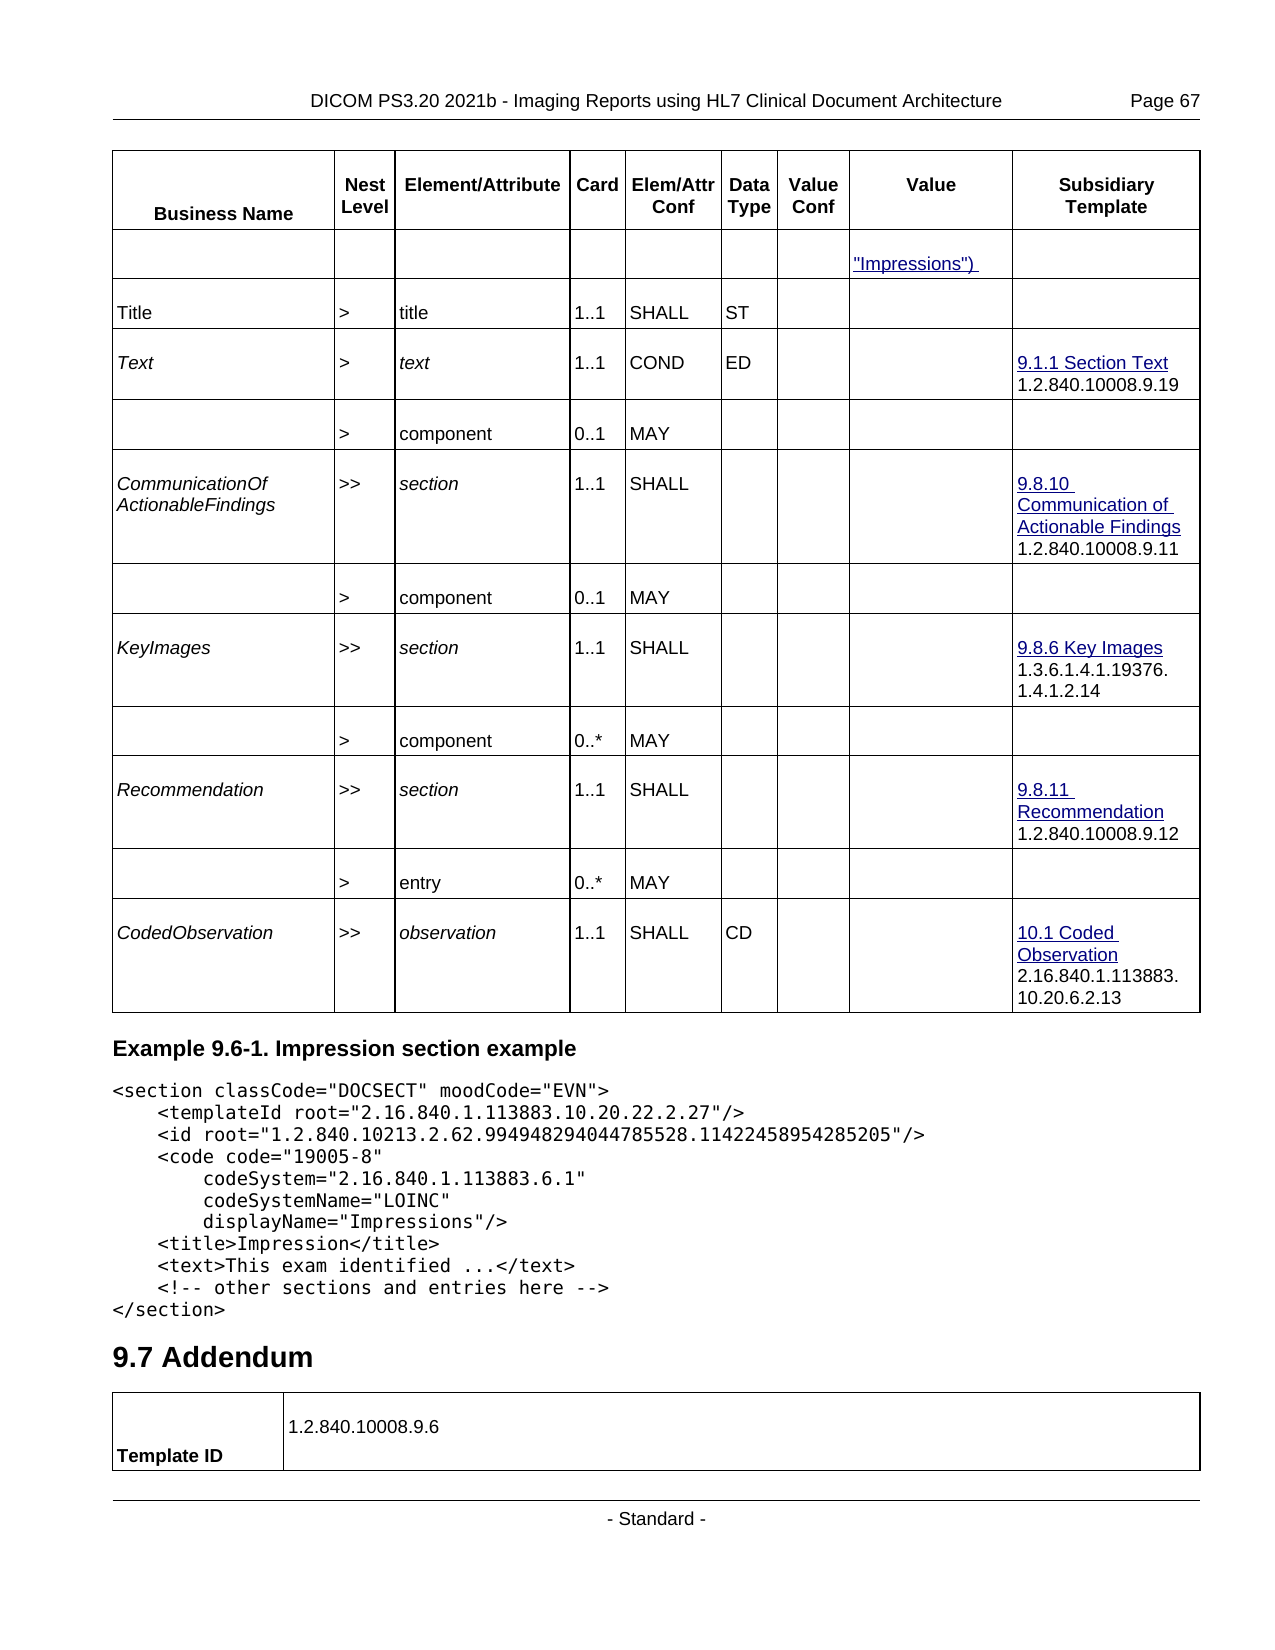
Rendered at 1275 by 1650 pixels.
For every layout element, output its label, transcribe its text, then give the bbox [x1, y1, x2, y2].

table_cell [850, 614, 1012, 706]
table_cell > [335, 564, 394, 613]
table_cell >> [335, 756, 394, 848]
table_cell [113, 230, 334, 278]
table_cell SHALL [626, 899, 721, 1012]
table_header Business Name [113, 151, 334, 228]
table_cell [850, 329, 1012, 399]
table_cell entry [396, 849, 569, 898]
table_cell 9.8.11 Recommendation 1.2.840.10008.9.12 [1013, 756, 1199, 848]
table_cell [778, 849, 849, 898]
table_cell [778, 400, 849, 449]
table_cell 0..1 [571, 564, 625, 613]
table_cell SHALL [626, 279, 721, 328]
table_cell MAY [626, 849, 721, 898]
table_cell 0..* [571, 849, 625, 898]
table_cell section [396, 450, 569, 563]
table_cell [778, 564, 849, 613]
table_cell 1..1 [571, 756, 625, 848]
table_cell [778, 756, 849, 848]
table_cell [1013, 230, 1199, 278]
table_cell [626, 230, 721, 278]
table_cell Title [113, 279, 334, 328]
table_cell component [396, 564, 569, 613]
table_cell [722, 450, 777, 563]
table_header Value Conf [778, 151, 849, 228]
table_cell ST [722, 279, 777, 328]
table_cell [850, 279, 1012, 328]
table_cell [722, 614, 777, 706]
table_cell text [396, 329, 569, 399]
table_cell SHALL [626, 614, 721, 706]
table_cell MAY [626, 564, 721, 613]
table_cell [335, 230, 394, 278]
table_cell MAY [626, 707, 721, 755]
table_cell 1..1 [571, 279, 625, 328]
table_cell [722, 707, 777, 755]
table_cell 10.1 Coded Observation 2.16.840.1.113883.​10.20.6.2.13 [1013, 899, 1199, 1012]
table_cell [778, 450, 849, 563]
table_cell >> [335, 450, 394, 563]
table_cell > [335, 707, 394, 755]
table_cell component [396, 707, 569, 755]
table_header Value [850, 151, 1012, 228]
table_cell CD [722, 899, 777, 1012]
table_cell 9.8.6 Key Images 1.3.6.1.4.1.19376.​1.4.1.2.14 [1013, 614, 1199, 706]
table_cell [722, 400, 777, 449]
table_cell 1..1 [571, 329, 625, 399]
table_cell component [396, 400, 569, 449]
table_cell [722, 230, 777, 278]
table_cell [722, 564, 777, 613]
table_header Elem/Attr Conf [626, 151, 721, 228]
table_header Element/​Attribute [396, 151, 569, 228]
table_cell [396, 230, 569, 278]
table_cell 9.8.10 Communication of Actionable Findings 1.2.840.10008.9.11 [1013, 450, 1199, 563]
table_cell observation [396, 899, 569, 1012]
table_cell "Impressions") [850, 230, 1012, 278]
table_cell > [335, 329, 394, 399]
table_header Nest Level [335, 151, 394, 228]
table_cell [1013, 564, 1199, 613]
table_cell MAY [626, 400, 721, 449]
table_cell [722, 849, 777, 898]
table_cell SHALL [626, 756, 721, 848]
table_cell [850, 849, 1012, 898]
table_cell [850, 756, 1012, 848]
table_cell Key​Images [113, 614, 334, 706]
table_cell [113, 564, 334, 613]
table_cell 1..1 [571, 899, 625, 1012]
table_cell Communication​Of​Actionable​Findings [113, 450, 334, 563]
table_header Subsidiary Template [1013, 151, 1199, 228]
text Example 9.6-1. Impression section example [112, 1036, 1200, 1062]
table_cell [778, 329, 849, 399]
table_cell section [396, 756, 569, 848]
table_cell [571, 230, 625, 278]
table_cell [850, 899, 1012, 1012]
table_cell 1..1 [571, 614, 625, 706]
table_cell 1..1 [571, 450, 625, 563]
table_cell [113, 849, 334, 898]
table_cell title [396, 279, 569, 328]
table_cell Recommendation [113, 756, 334, 848]
table_cell [778, 230, 849, 278]
table_cell [850, 564, 1012, 613]
table_cell >> [335, 614, 394, 706]
text <section classCode="DOCSECT" moodCode="EVN"> <templateId root="2.16.840.1.113883.10.20.22.2.27"/> <id root="1.2.840.10213.2.62.994948294044785528.11422458954285205"/> <code code="19005-8" codeSystem="2.16.840.1.113883.6.1" codeSystemName="LOINC" displayName="Impressions"/> <title>Impression</title> <text>This exam identified ...</text> <!-- other sections and entries here --> </section> [112, 1080, 1200, 1321]
table_cell >> [335, 899, 394, 1012]
table_cell [1013, 400, 1199, 449]
table_cell > [335, 849, 394, 898]
table_cell [1013, 279, 1199, 328]
table_cell ED [722, 329, 777, 399]
table_header Card [571, 151, 625, 228]
table_cell [778, 614, 849, 706]
table_cell [1013, 707, 1199, 755]
table_cell > [335, 400, 394, 449]
table_cell [778, 707, 849, 755]
table_cell [1013, 849, 1199, 898]
table_cell [778, 279, 849, 328]
table_cell [850, 707, 1012, 755]
table_cell [850, 450, 1012, 563]
table_header 1.2.840.10008.9.6 [284, 1393, 1199, 1470]
table_cell SHALL [626, 450, 721, 563]
table_cell > [335, 279, 394, 328]
table_cell [113, 400, 334, 449]
table_cell [113, 707, 334, 755]
text 9.7 Addendum [112, 1340, 1200, 1373]
table_cell Coded​Observation [113, 899, 334, 1012]
table_cell [778, 899, 849, 1012]
table_header Template ID [113, 1393, 283, 1470]
table_cell 9.1.1 Section Text 1.2.840.10008.9.19 [1013, 329, 1199, 399]
table_cell 0..1 [571, 400, 625, 449]
table_cell [722, 756, 777, 848]
table_cell [850, 400, 1012, 449]
table_cell 0..* [571, 707, 625, 755]
table_cell section [396, 614, 569, 706]
table_header Data Type [722, 151, 777, 228]
table_cell COND [626, 329, 721, 399]
table_cell Text [113, 329, 334, 399]
